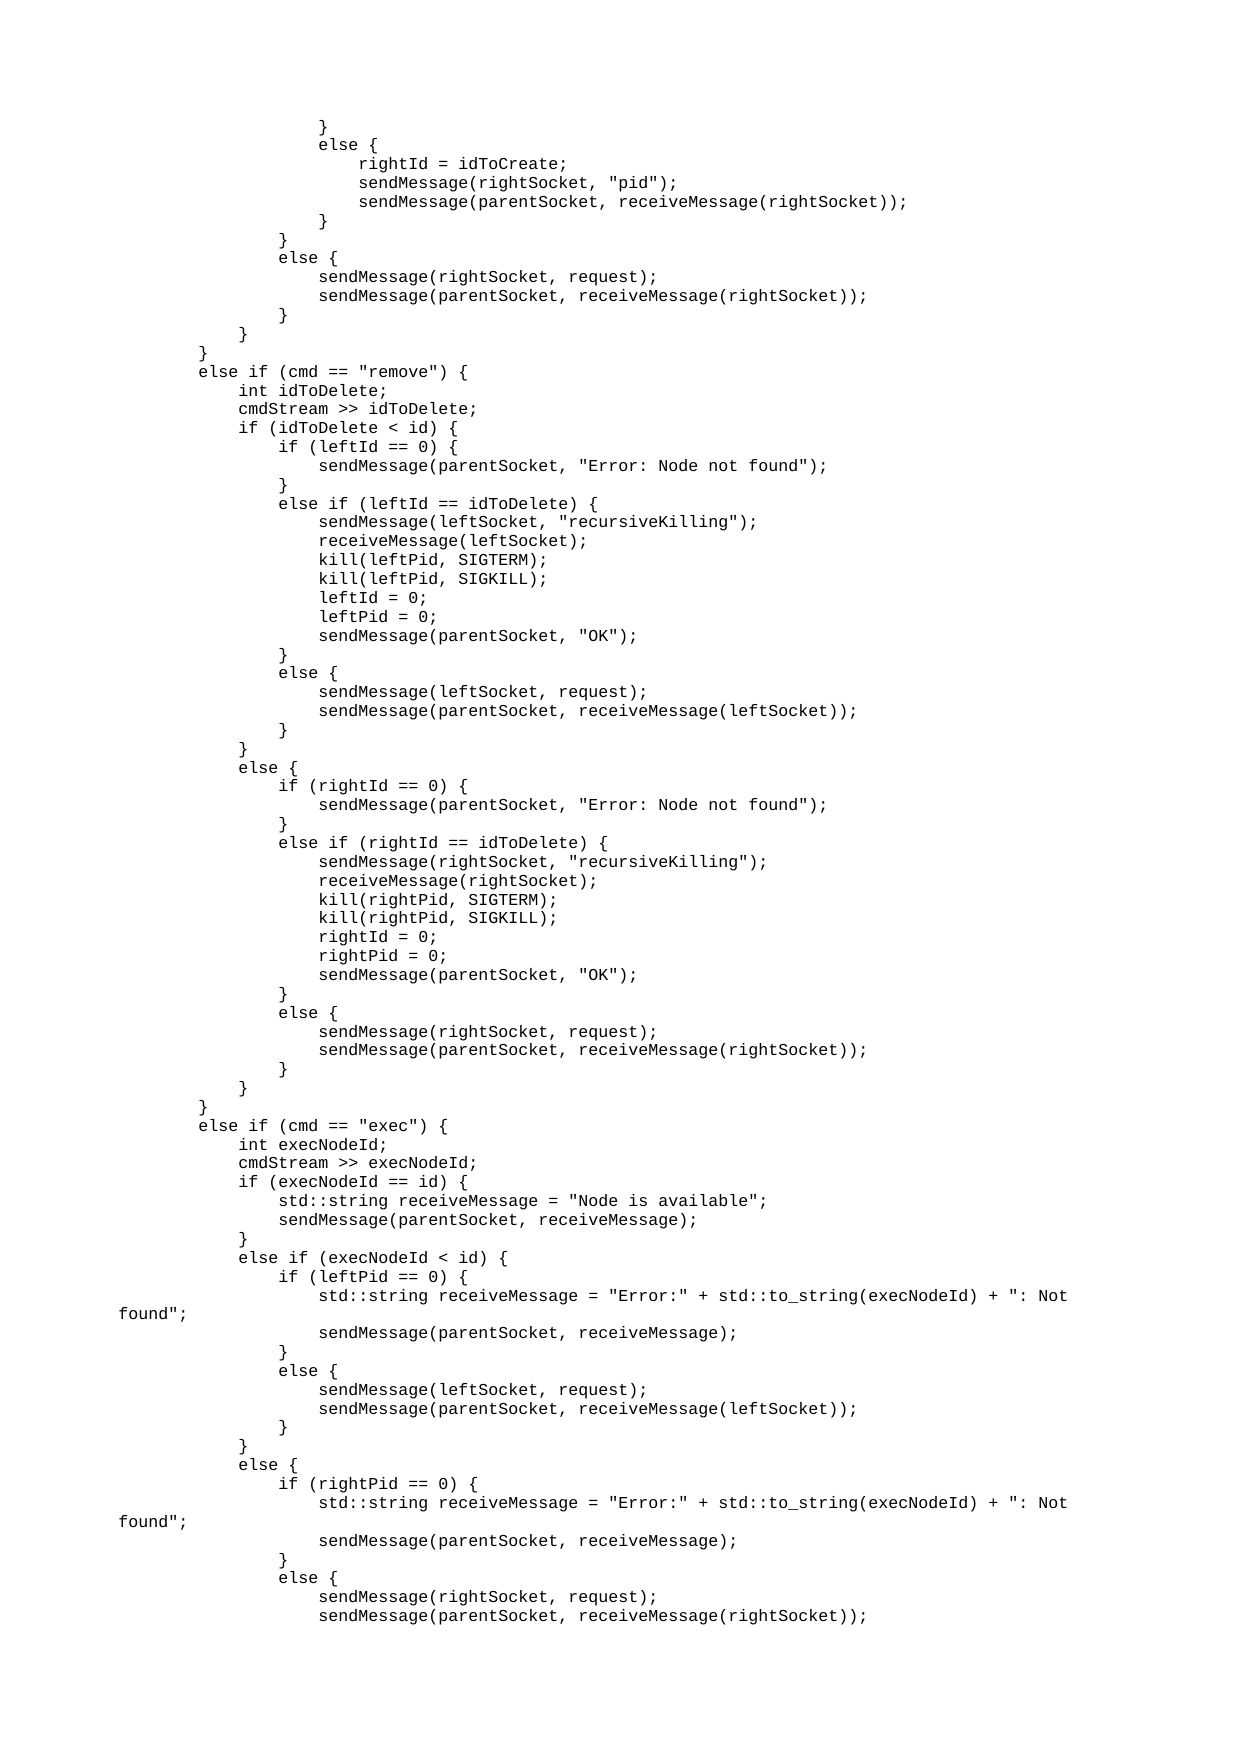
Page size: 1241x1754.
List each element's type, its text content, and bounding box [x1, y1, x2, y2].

text sendMessage(parentSocket, "OK"); [118, 967, 1122, 985]
text } [118, 326, 1122, 344]
text sendMessage(parentSocket, "OK"); [118, 627, 1122, 646]
text } [118, 1080, 1122, 1098]
text leftId = 0; [118, 589, 1122, 608]
text sendMessage(rightSocket, request); [118, 1023, 1122, 1042]
text if (execNodeId == id) { [118, 1174, 1122, 1193]
text else { [118, 1004, 1122, 1023]
text } [118, 307, 1122, 326]
text sendMessage(parentSocket, "Error: Node not found"); [118, 457, 1122, 476]
text } [118, 721, 1122, 740]
text if (rightPid == 0) { [118, 1476, 1122, 1494]
text else if (leftId == idToDelete) { [118, 495, 1122, 514]
text sendMessage(leftSocket, request); [118, 684, 1122, 703]
text cmdStream >> execNodeId; [118, 1155, 1122, 1174]
text } [118, 118, 1122, 137]
text } [118, 740, 1122, 759]
text std::string receiveMessage = "Node is available"; [118, 1193, 1122, 1212]
text sendMessage(rightSocket, request); [118, 1589, 1122, 1608]
text sendMessage(parentSocket, receiveMessage); [118, 1532, 1122, 1551]
text else if (execNodeId < id) { [118, 1249, 1122, 1268]
text leftPid = 0; [118, 608, 1122, 627]
text sendMessage(leftSocket, request); [118, 1381, 1122, 1400]
text else { [118, 1362, 1122, 1381]
text } [118, 344, 1122, 363]
text sendMessage(parentSocket, receiveMessage(rightSocket)); [118, 193, 1122, 212]
text kill(leftPid, SIGTERM); [118, 552, 1122, 571]
text kill(leftPid, SIGKILL); [118, 571, 1122, 589]
text } [118, 816, 1122, 834]
text else { [118, 1457, 1122, 1476]
text } [118, 231, 1122, 250]
text } [118, 212, 1122, 231]
text std::string receiveMessage = "Error:" + std::to_string(execNodeId) + ": Not found"; [118, 1287, 1122, 1325]
text int execNodeId; [118, 1136, 1122, 1155]
text sendMessage(rightSocket, request); [118, 269, 1122, 288]
text sendMessage(rightSocket, "recursiveKilling"); [118, 853, 1122, 872]
text rightPid = 0; [118, 948, 1122, 967]
text } [118, 985, 1122, 1004]
text kill(rightPid, SIGKILL); [118, 910, 1122, 929]
text std::string receiveMessage = "Error:" + std::to_string(execNodeId) + ": Not found"; [118, 1494, 1122, 1532]
text sendMessage(parentSocket, receiveMessage); [118, 1212, 1122, 1231]
text sendMessage(parentSocket, receiveMessage(rightSocket)); [118, 288, 1122, 307]
text } [118, 1344, 1122, 1362]
text } [118, 1061, 1122, 1080]
text kill(rightPid, SIGTERM); [118, 891, 1122, 910]
text } [118, 1419, 1122, 1438]
text else { [118, 250, 1122, 269]
text } [118, 646, 1122, 665]
text } [118, 1551, 1122, 1570]
text else if (cmd == "exec") { [118, 1117, 1122, 1136]
text } [118, 1098, 1122, 1117]
text sendMessage(parentSocket, receiveMessage(rightSocket)); [118, 1042, 1122, 1061]
text int idToDelete; [118, 382, 1122, 401]
text } [118, 1231, 1122, 1249]
text if (leftId == 0) { [118, 439, 1122, 457]
text else if (cmd == "remove") { [118, 363, 1122, 382]
text else { [118, 759, 1122, 778]
text cmdStream >> idToDelete; [118, 401, 1122, 420]
text sendMessage(parentSocket, receiveMessage(leftSocket)); [118, 1400, 1122, 1419]
text sendMessage(rightSocket, "pid"); [118, 175, 1122, 193]
text else { [118, 665, 1122, 684]
text if (idToDelete < id) { [118, 420, 1122, 439]
text sendMessage(parentSocket, receiveMessage(rightSocket)); [118, 1608, 1122, 1626]
text rightId = idToCreate; [118, 156, 1122, 175]
text receiveMessage(rightSocket); [118, 872, 1122, 891]
text sendMessage(parentSocket, receiveMessage(leftSocket)); [118, 703, 1122, 721]
text } [118, 476, 1122, 495]
text else if (rightId == idToDelete) { [118, 834, 1122, 853]
text if (leftPid == 0) { [118, 1268, 1122, 1287]
text sendMessage(leftSocket, "recursiveKilling"); [118, 514, 1122, 533]
text else { [118, 137, 1122, 156]
text sendMessage(parentSocket, receiveMessage); [118, 1325, 1122, 1344]
text rightId = 0; [118, 929, 1122, 948]
text } [118, 1438, 1122, 1457]
text if (rightId == 0) { [118, 778, 1122, 797]
text sendMessage(parentSocket, "Error: Node not found"); [118, 797, 1122, 816]
text else { [118, 1570, 1122, 1589]
text receiveMessage(leftSocket); [118, 533, 1122, 552]
